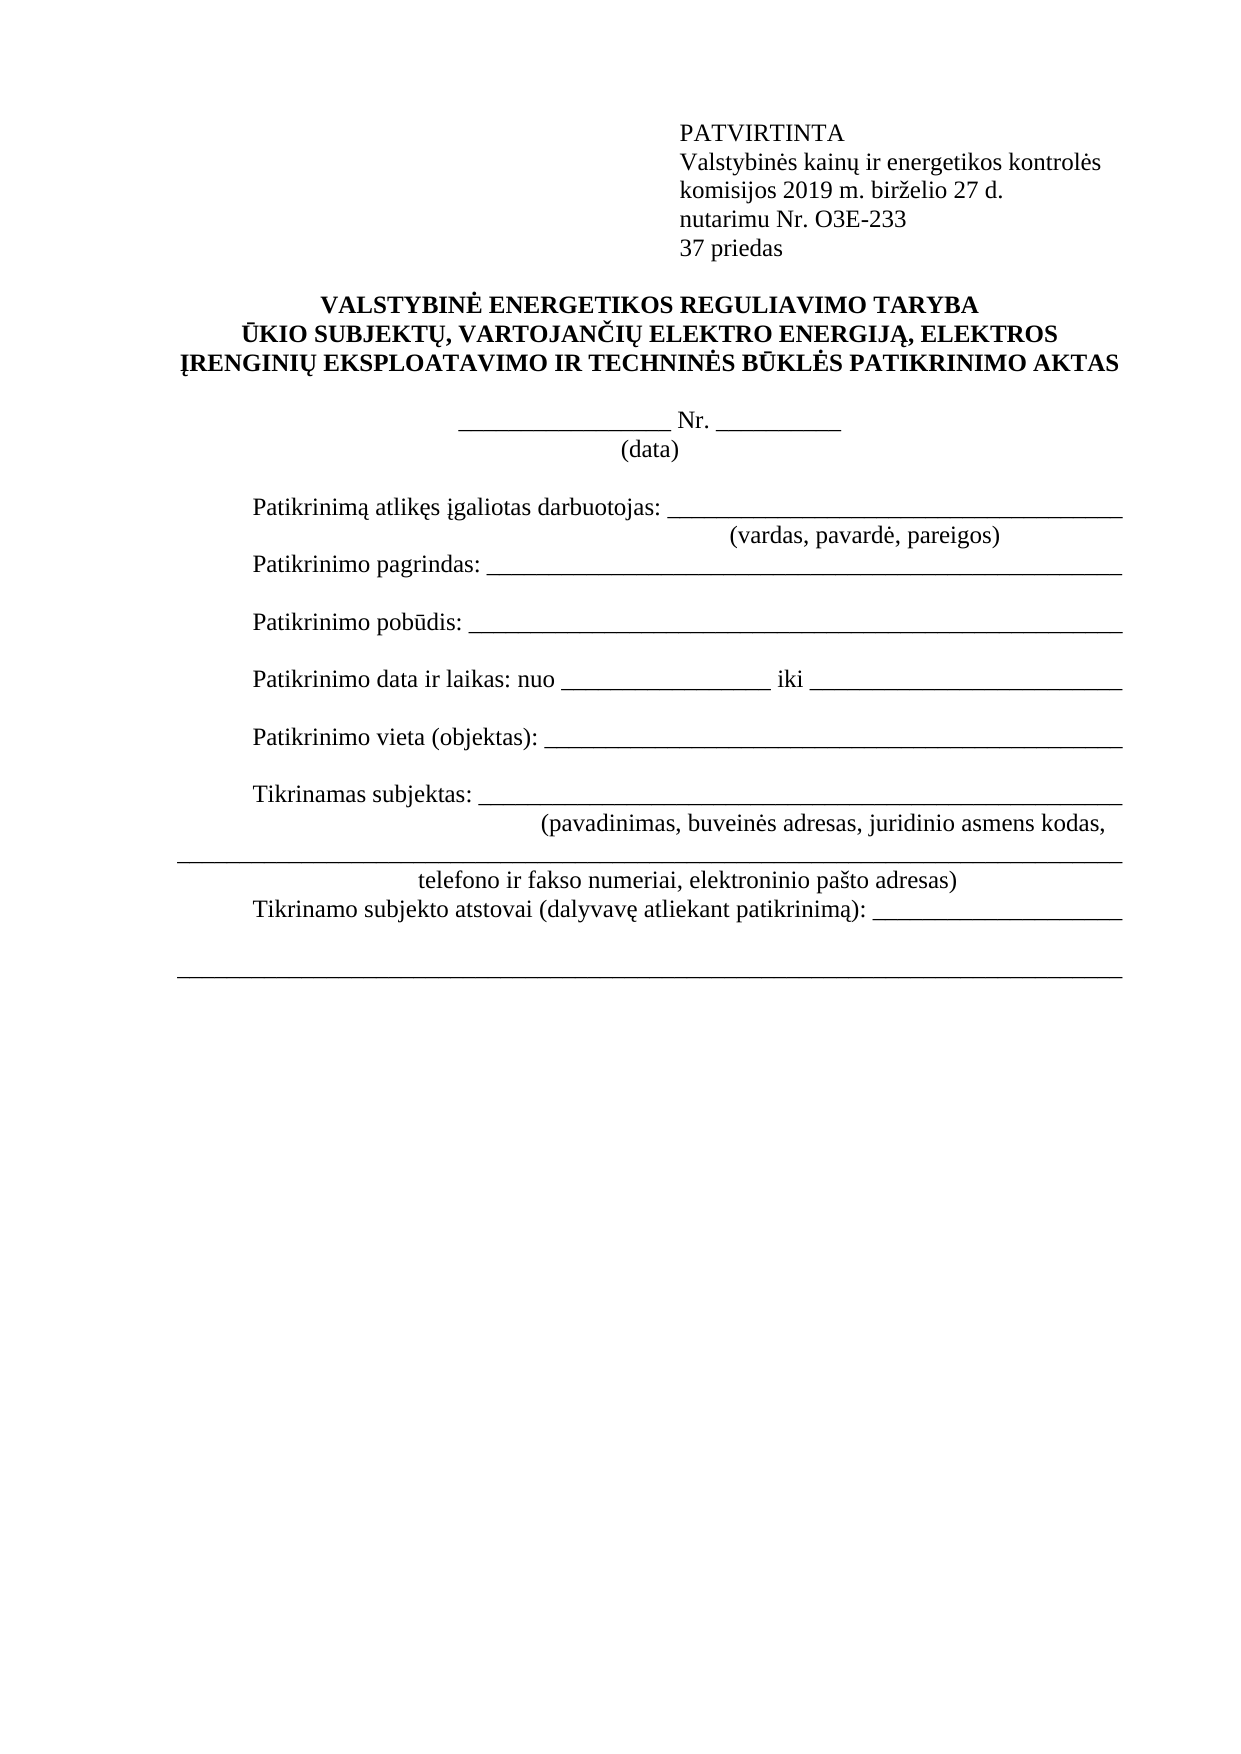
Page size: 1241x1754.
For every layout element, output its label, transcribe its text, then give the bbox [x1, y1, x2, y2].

text Tikrinamas subjektas: [177, 779, 1122, 808]
text ŪKIO SUBJEKTŲ, VARTOJANČIŲ ELEKTRO ENERGIJĄ, ELEKTROS ĮRENGINIŲ EKSPLOATAVIMO IR TECHNINĖS BŪKLĖS PATIKRINIMO AKTAS [177, 319, 1122, 377]
text Patikrinimo data ir laikas: nuo iki _________________________ [177, 664, 1122, 693]
text VALSTYBINĖ ENERGETIKOS REGULIAVIMO TARYBA [177, 291, 1122, 319]
text _________________ Nr. __________ [177, 406, 1122, 434]
text 37 priedas [177, 233, 1122, 262]
text Patikrinimo pagrindas: [177, 549, 1122, 578]
text nutarimu Nr. O3E-233 [177, 204, 1122, 233]
text komisijos 2019 m. birželio 27 d. [177, 176, 1122, 204]
text Patikrinimo vieta (objektas): [177, 722, 1122, 751]
text PATVIRTINTA [177, 118, 1122, 147]
text (vardas, pavardė, pareigos) [177, 521, 1122, 549]
text Patikrinimą atlikęs įgaliotas darbuotojas: [177, 492, 1122, 521]
text Patikrinimo pobūdis: [177, 607, 1122, 636]
text (data) [177, 434, 1122, 463]
text (pavadinimas, buveinės adresas, juridinio asmens kodas, [177, 808, 1122, 837]
text telefono ir fakso numeriai, elektroninio pašto adresas) [177, 866, 1122, 894]
text Tikrinamo subjekto atstovai (dalyvavę atliekant patikrinimą): [177, 894, 1122, 923]
text Valstybinės kainų ir energetikos kontrolės [177, 147, 1122, 176]
